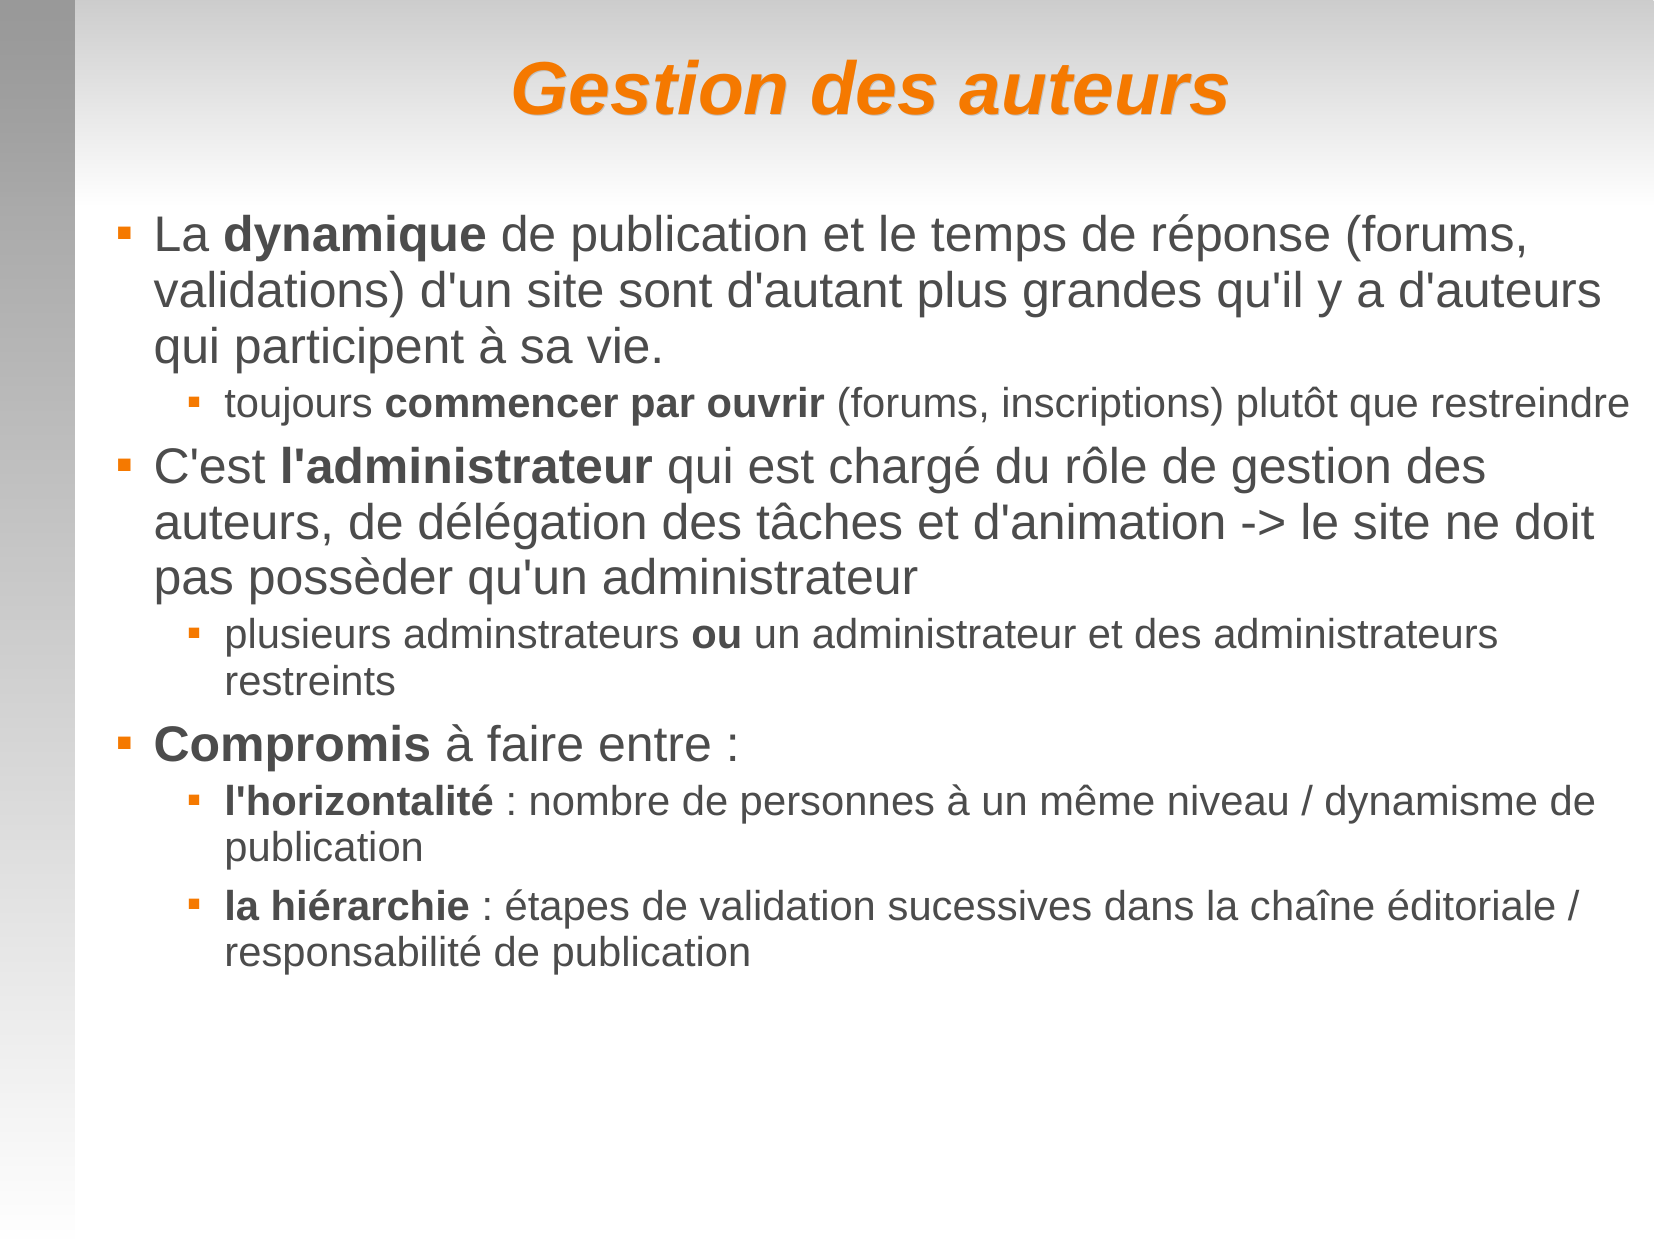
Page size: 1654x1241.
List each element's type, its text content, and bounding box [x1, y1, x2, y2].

title Gestion des auteurs [88, 0, 1654, 178]
list La dynamique de publication et le temps de réponse (forums, validations) d'un site sont d'autant plus grandes qu'il y a d'auteurs qui participent à sa vie. toujours commencer par ouvrir (forums, inscriptions) plutôt que restreindre C'est l'administrateur qui est chargé du rôle de gestion des auteurs, de délégation des tâches et d'animation -> le site ne doit pas possèder qu'un administrateur plusieurs adminstrateurs ou un administrateur et des administrateurs restreints Compromis à faire entre : l'horizontalité : nombre de personnes à un même niveau / dynamisme de publication la hiérarchie : étapes de validation sucessives dans la chaîne éditoriale / responsabilité de publication [0, 206, 1654, 1074]
